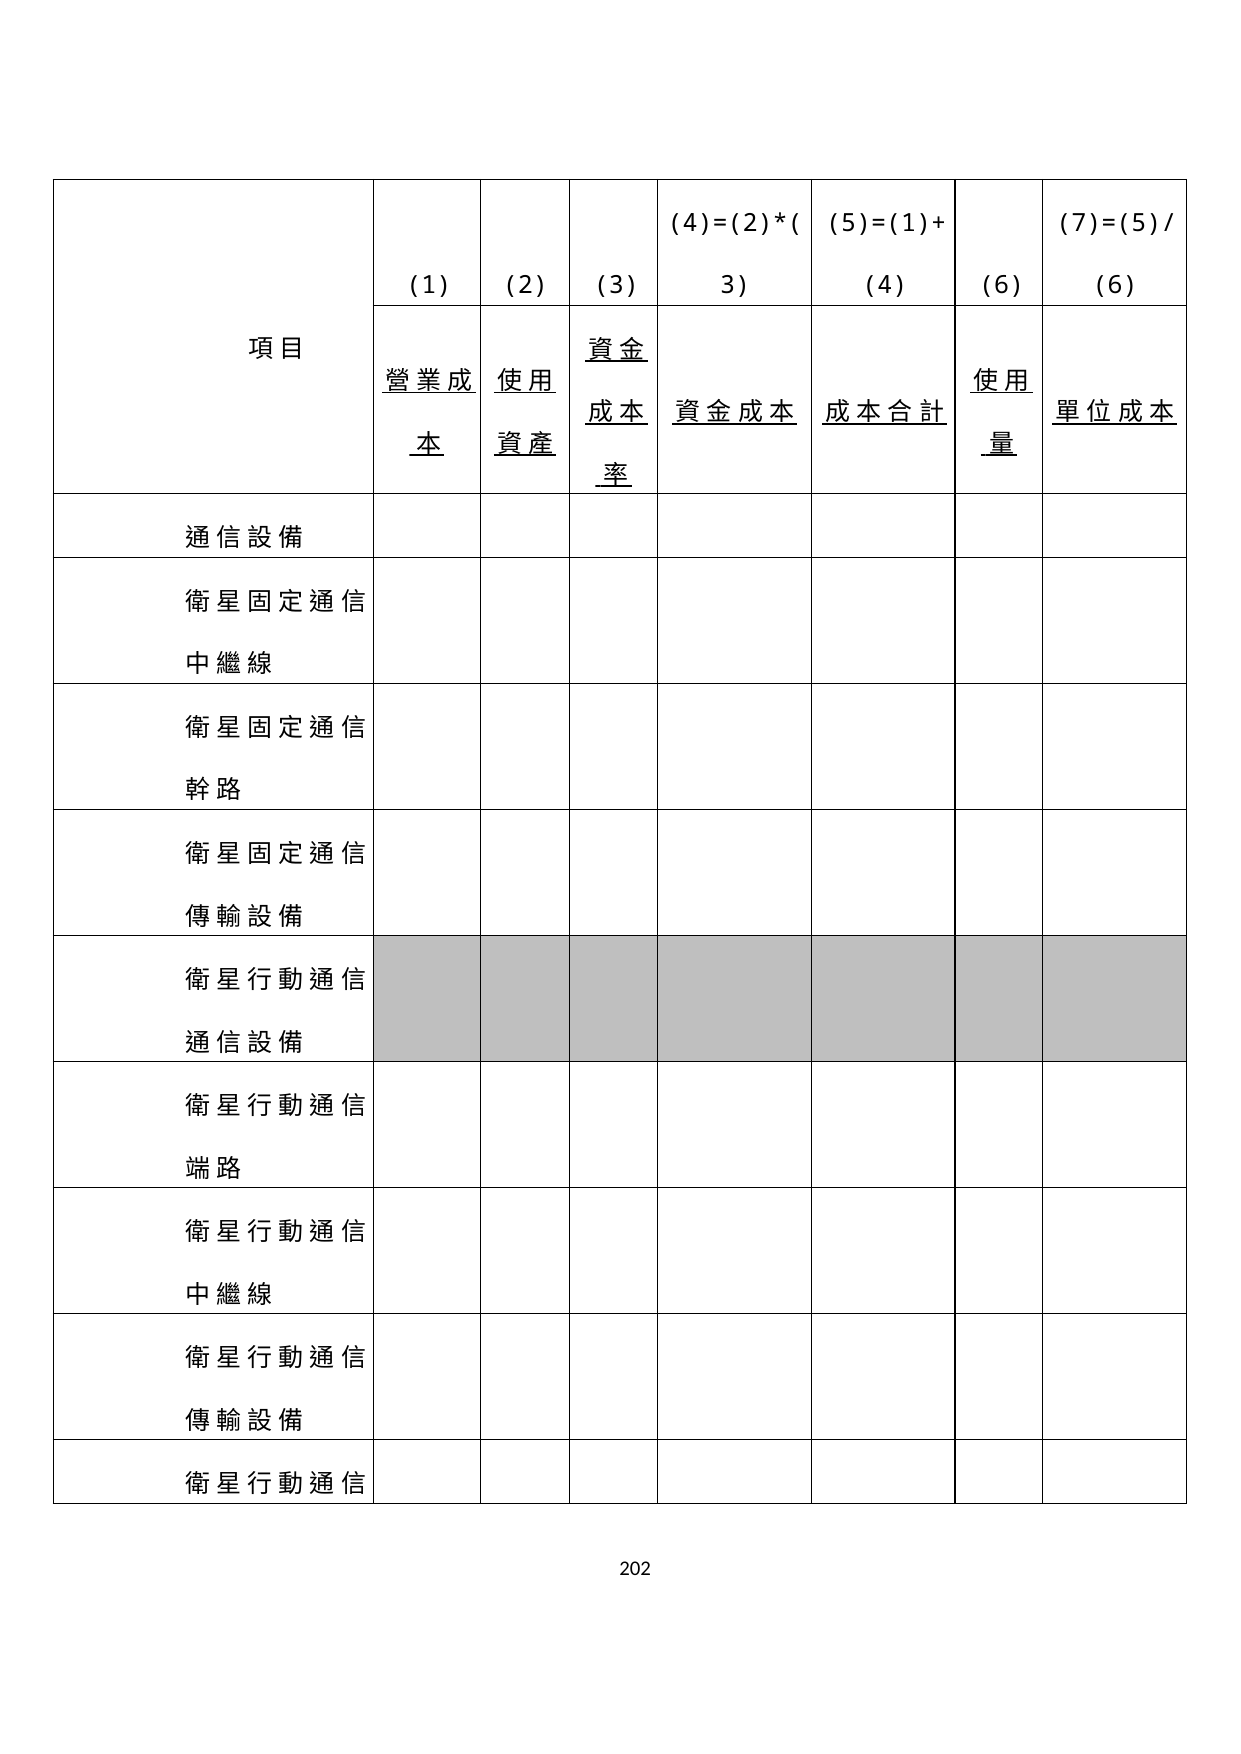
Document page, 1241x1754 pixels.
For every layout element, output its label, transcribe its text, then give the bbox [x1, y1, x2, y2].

table_cell [1187, 683, 1216, 809]
table_cell [374, 684, 480, 809]
table_cell [812, 936, 954, 1061]
table_header (6) [956, 180, 1042, 305]
table_cell [570, 1062, 657, 1187]
table_cell [956, 558, 1042, 683]
table_cell 營業成本 [374, 306, 480, 493]
table_cell [374, 1062, 480, 1187]
table_cell [481, 558, 569, 683]
table_header (4)=(2)*(3) [658, 180, 811, 305]
table_cell [658, 558, 811, 683]
table_cell [1043, 1188, 1186, 1313]
table_cell [1043, 810, 1186, 935]
table_header (5)=(1)+(4) [812, 180, 954, 305]
table_cell [1187, 557, 1216, 683]
table_cell [812, 810, 954, 935]
table_cell [956, 1314, 1042, 1439]
table_cell [812, 1314, 954, 1439]
table_cell [1187, 1187, 1216, 1313]
table_cell [481, 494, 569, 557]
table_cell 衛星固定通信中繼線 [54, 558, 373, 683]
table_cell [1043, 1062, 1186, 1187]
table_cell [956, 936, 1042, 1061]
table_cell [1187, 935, 1216, 1061]
table_cell [658, 936, 811, 1061]
table_cell [481, 1440, 569, 1503]
table_cell [570, 810, 657, 935]
table_cell [956, 810, 1042, 935]
table_cell [658, 1188, 811, 1313]
table_cell 成本合計 [812, 306, 954, 493]
table_cell 衛星固定通信幹路 [54, 684, 373, 809]
table_cell [481, 810, 569, 935]
table_cell [956, 1440, 1042, 1503]
table_cell 衛星行動通信端路 [54, 1062, 373, 1187]
table_cell 通信設備 [54, 494, 373, 557]
table_cell 資金成本 [658, 306, 811, 493]
table_header (2) [481, 180, 569, 305]
table_cell [812, 558, 954, 683]
table_cell [481, 1188, 569, 1313]
table_header (1) [374, 180, 480, 305]
table_cell [374, 558, 480, 683]
table_cell [1043, 1314, 1186, 1439]
table_cell 衛星固定通信傳輸設備 [54, 810, 373, 935]
table_cell [658, 494, 811, 557]
table_cell 使用量 [956, 306, 1042, 493]
table_cell [658, 1314, 811, 1439]
table_cell [570, 1440, 657, 1503]
table_cell [812, 494, 954, 557]
table_cell [570, 494, 657, 557]
table_cell [481, 1314, 569, 1439]
table_header (7)=(5)/(6) [1043, 180, 1186, 305]
table_cell [956, 494, 1042, 557]
table_cell [1043, 558, 1186, 683]
table_cell [812, 684, 954, 809]
table_cell [374, 1440, 480, 1503]
table_header (3) [570, 180, 657, 305]
table_cell 使用 資產 [481, 306, 569, 493]
table_cell [374, 1188, 480, 1313]
table_cell [374, 494, 480, 557]
table_cell [1043, 684, 1186, 809]
table_cell [570, 936, 657, 1061]
table_cell 衛星行動通信通信設備 [54, 936, 373, 1061]
table_header [1187, 179, 1216, 305]
table_cell [956, 684, 1042, 809]
table_cell [1043, 1440, 1186, 1503]
table_cell [1187, 493, 1216, 557]
table_cell [570, 558, 657, 683]
table_cell [1187, 1439, 1216, 1503]
table_cell [658, 1062, 811, 1187]
table_cell [481, 1062, 569, 1187]
table_cell [1187, 1061, 1216, 1187]
table_cell [570, 1188, 657, 1313]
table_cell [1187, 809, 1216, 935]
table_cell [1043, 494, 1186, 557]
table_cell [956, 1188, 1042, 1313]
table_header 項目 [54, 180, 373, 493]
table_cell [374, 810, 480, 935]
table_cell 衛星行動通信傳輸設備 [54, 1314, 373, 1439]
table_cell [481, 936, 569, 1061]
table_cell 衛星行動通信 [54, 1440, 373, 1503]
table_cell [1043, 936, 1186, 1061]
table_cell [658, 1440, 811, 1503]
table_cell [1187, 305, 1216, 493]
table_cell 資金 成本率 [570, 306, 657, 493]
table_cell [570, 1314, 657, 1439]
table_cell [812, 1062, 954, 1187]
table_cell 單位成本 [1043, 306, 1186, 493]
table_cell [956, 1062, 1042, 1187]
table_cell [570, 684, 657, 809]
table_cell [374, 936, 480, 1061]
table_cell [658, 810, 811, 935]
table_cell [812, 1440, 954, 1503]
table_cell [658, 684, 811, 809]
table_cell [374, 1314, 480, 1439]
table_cell 衛星行動通信中繼線 [54, 1188, 373, 1313]
table_cell [812, 1188, 954, 1313]
table_cell [1187, 1313, 1216, 1439]
table_cell [481, 684, 569, 809]
